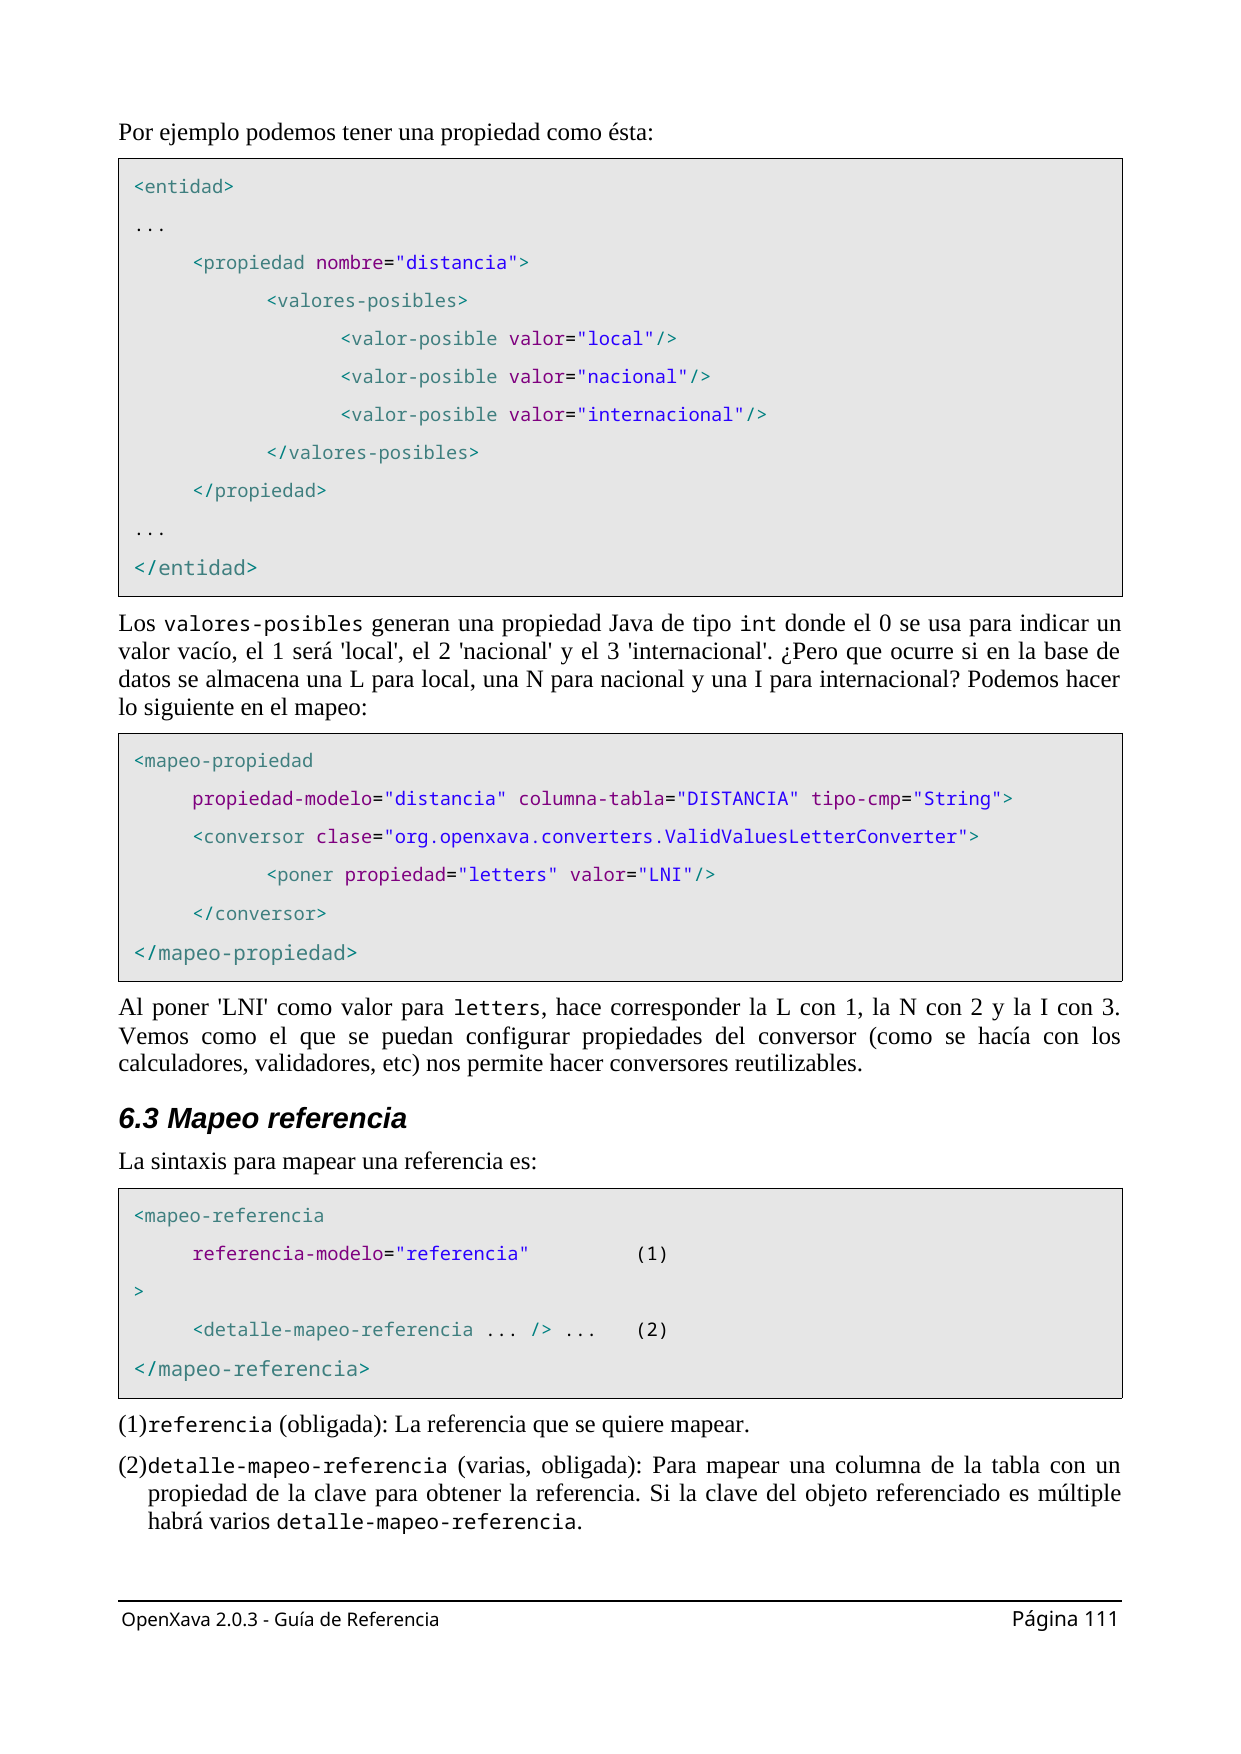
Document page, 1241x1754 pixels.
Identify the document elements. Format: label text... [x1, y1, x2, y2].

list detalle-mapeo-referencia (varias, obligada): Para mapear una columna de la tabla con un propiedad de la clave para obtener la referencia. Si la clave del objeto referenciado es múltiple habrá varios detalle-mapeo-referencia. [118, 1451, 1122, 1535]
text <valores-posibles> [119, 272, 1122, 310]
text > [119, 1264, 1122, 1302]
text <detalle-mapeo-referencia ... /> ... (2) [119, 1302, 1122, 1340]
text referencia-modelo="referencia" (1) [119, 1226, 1122, 1264]
list referencia (obligada): La referencia que se quiere mapear. [118, 1410, 1122, 1438]
subtitle Mapeo referencia [118, 1102, 1122, 1135]
text ... [119, 501, 1122, 538]
text <valor-posible valor="nacional"/> [119, 348, 1122, 386]
text </mapeo-referencia> [119, 1340, 1122, 1398]
text <mapeo-referencia [119, 1189, 1122, 1226]
text </conversor> [119, 885, 1122, 923]
text Al poner 'LNI' como valor para letters, hace corresponder la L con 1, la N con 2 y la I con 3. Vemos como el que se puedan configurar propiedades del conversor (como se hacía con los calculadores, validadores, etc) nos permite hacer conversores reutilizables. [118, 993, 1122, 1077]
text La sintaxis para mapear una referencia es: [118, 1147, 1122, 1175]
text Por ejemplo podemos tener una propiedad como ésta: [118, 118, 1122, 146]
text </propiedad> [119, 462, 1122, 501]
text </mapeo-propiedad> [119, 923, 1122, 981]
text <valor-posible valor="internacional"/> [119, 386, 1122, 424]
text propiedad-modelo="distancia" columna-tabla="DISTANCIA" tipo-cmp="String"> [119, 771, 1122, 809]
text </valores-posibles> [119, 424, 1122, 462]
text <propiedad nombre="distancia"> [119, 234, 1122, 272]
text <poner propiedad="letters" valor="LNI"/> [119, 847, 1122, 885]
text <valor-posible valor="local"/> [119, 310, 1122, 348]
text Los valores-posibles generan una propiedad Java de tipo int donde el 0 se usa para indicar un valor vacío, el 1 será 'local', el 2 'nacional' y el 3 'internacional'. ¿Pero que ocurre si en la base de datos se almacena una L para local, una N para nacional y una I para internacional? Podemos hacer lo siguiente en el mapeo: [118, 609, 1122, 720]
text ... [119, 196, 1122, 234]
text </entidad> [119, 538, 1122, 596]
text <entidad> [119, 159, 1122, 196]
text <conversor clase="org.openxava.converters.ValidValuesLetterConverter"> [119, 809, 1122, 847]
text <mapeo-propiedad [119, 734, 1122, 771]
